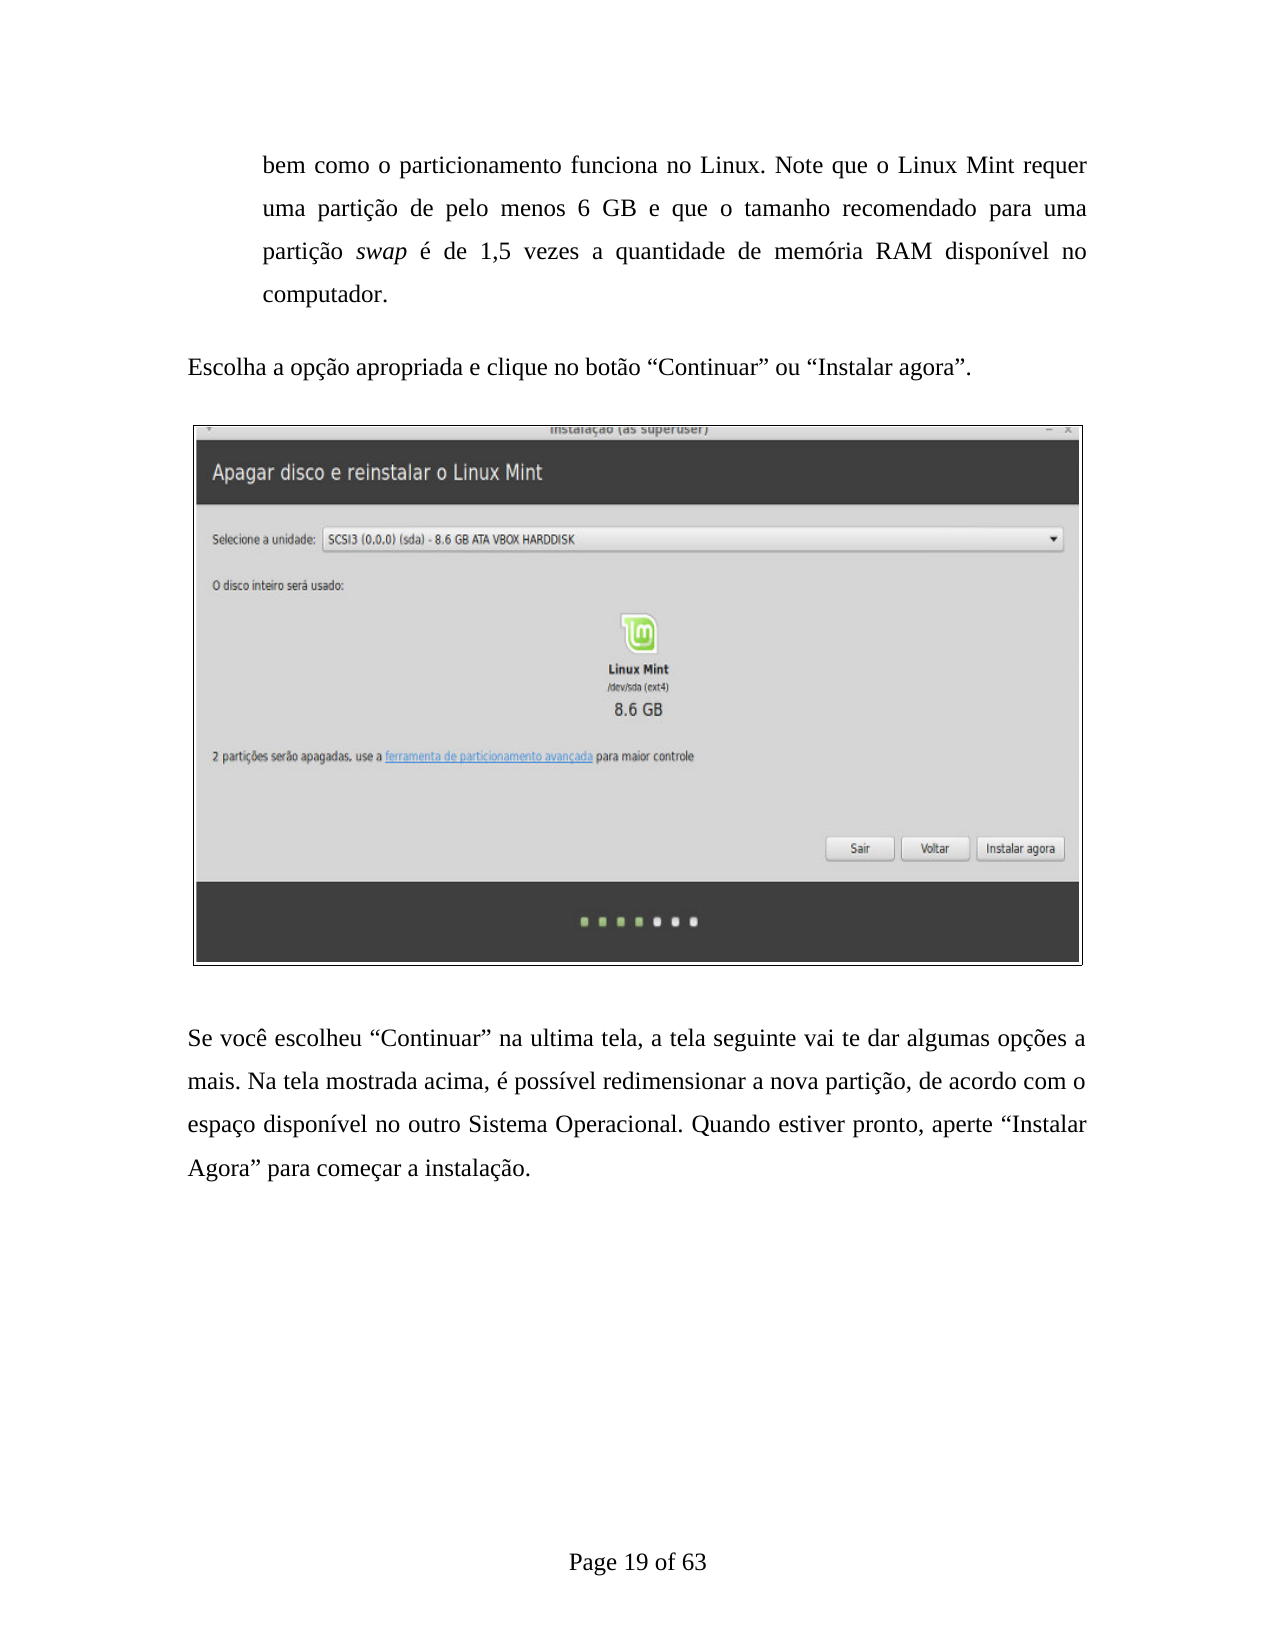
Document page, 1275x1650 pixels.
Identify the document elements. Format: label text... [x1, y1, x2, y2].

text Escolha a opção apropriada e clique no botão “Continuar” ou “Instalar agora”. [187, 352, 1087, 381]
picture [196, 427, 1079, 962]
text Se você escolheu “Continuar” na ultima tela, a tela seguinte vai te dar algumas opções a mais. Na tela mostrada acima, é possível redimensionar a nova partição, de acordo com o espaço disponível no outro Sistema Operacional. Quando estiver pronto, aperte “Instalar Agora” para começar a instalação. [187, 1023, 1087, 1181]
list bem como o particionamento funciona no Linux. Note que o Linux Mint requer uma partição de pelo menos 6 GB e que o tamanho recomendado para uma partição swap é de 1,5 vezes a quantidade de memória RAM disponível no computador. [225, 150, 1087, 308]
